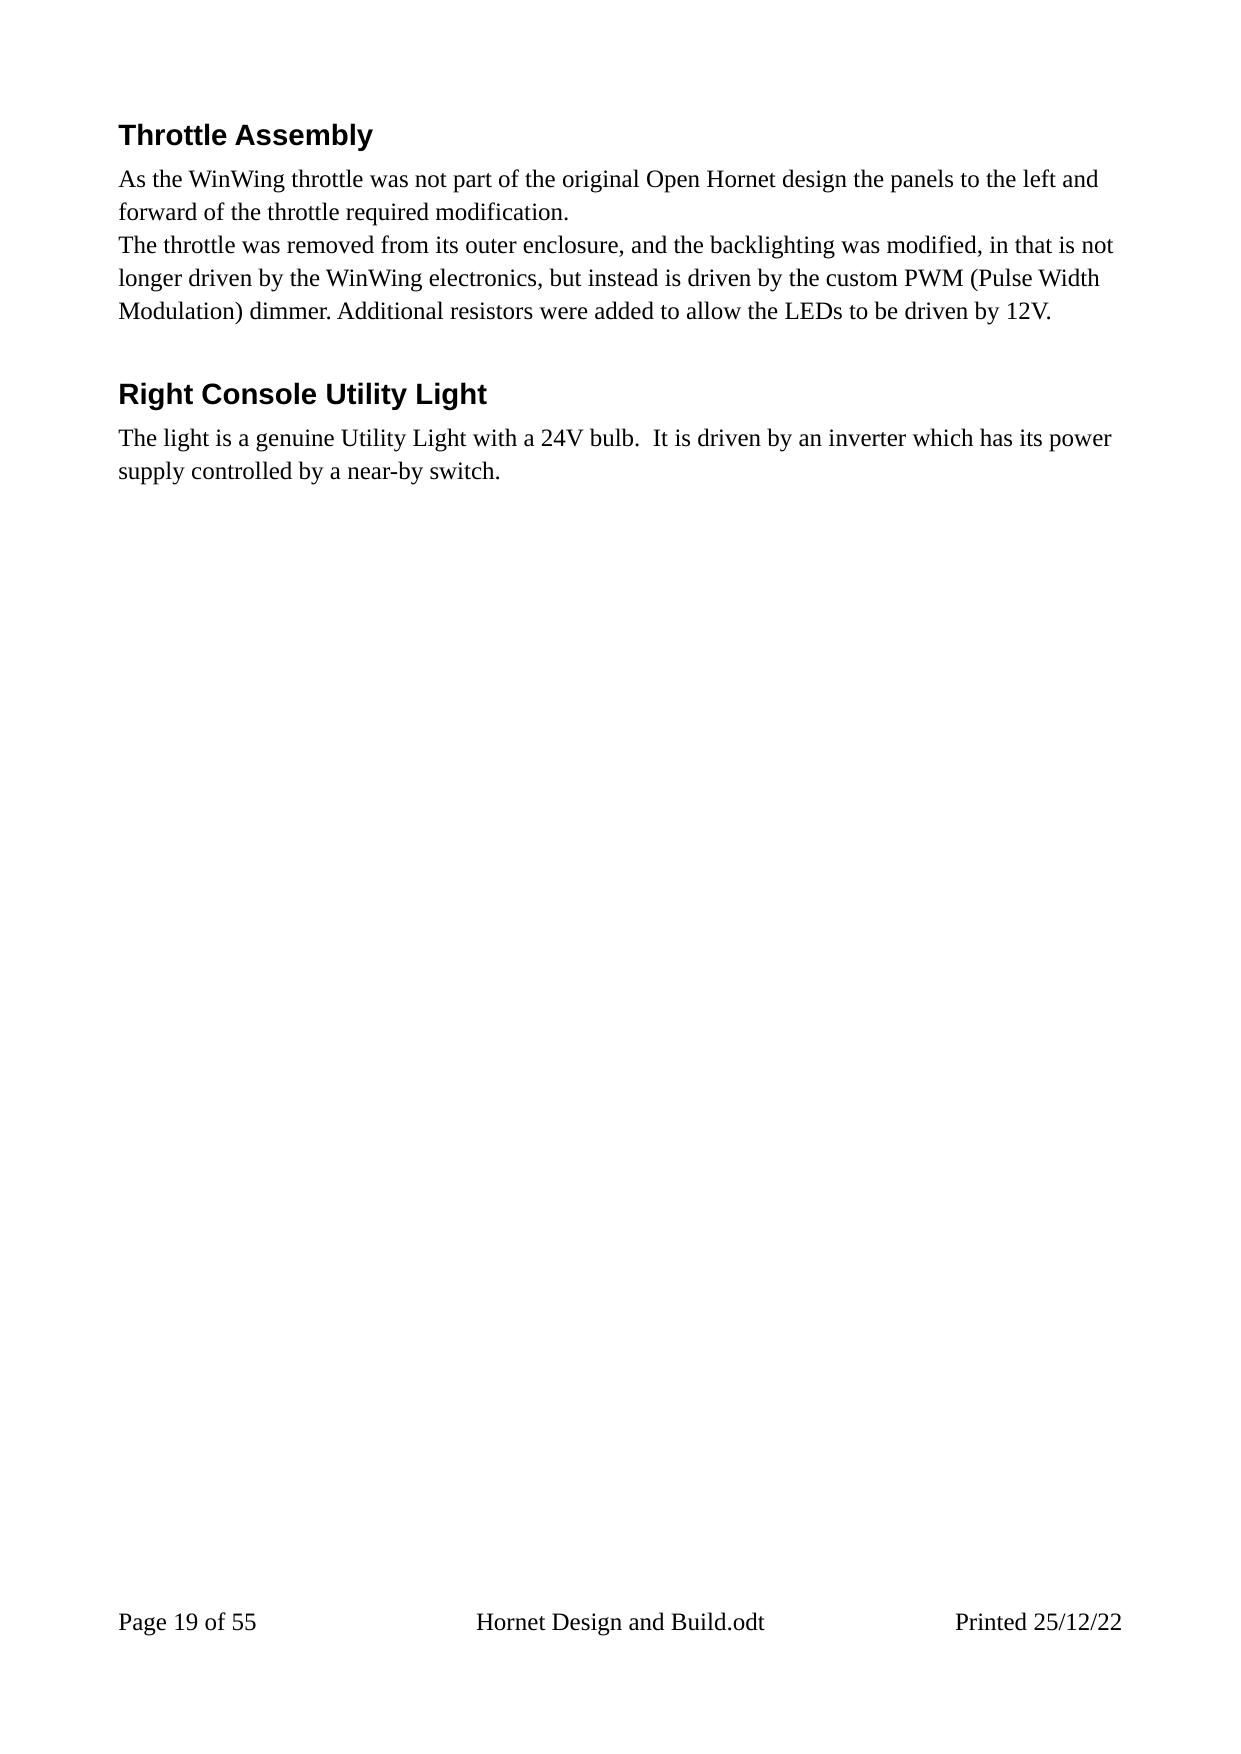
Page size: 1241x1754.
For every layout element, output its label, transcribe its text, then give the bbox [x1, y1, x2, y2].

subtitle Right Console Utility Light [118, 377, 1122, 411]
subtitle Throttle Assembly [118, 118, 1122, 152]
text As the WinWing throttle was not part of the original Open Hornet design the panels to the left and forward of the throttle required modification. [118, 164, 1122, 226]
text The light is a genuine Utility Light with a 24V bulb. It is driven by an inverter which has its power supply controlled by a near-by switch. [118, 423, 1122, 485]
text The throttle was removed from its outer enclosure, and the backlighting was modified, in that is not longer driven by the WinWing electronics, but instead is driven by the custom PWM (Pulse Width Modulation) dimmer. Additional resistors were added to allow the LEDs to be driven by 12V. [118, 230, 1122, 325]
